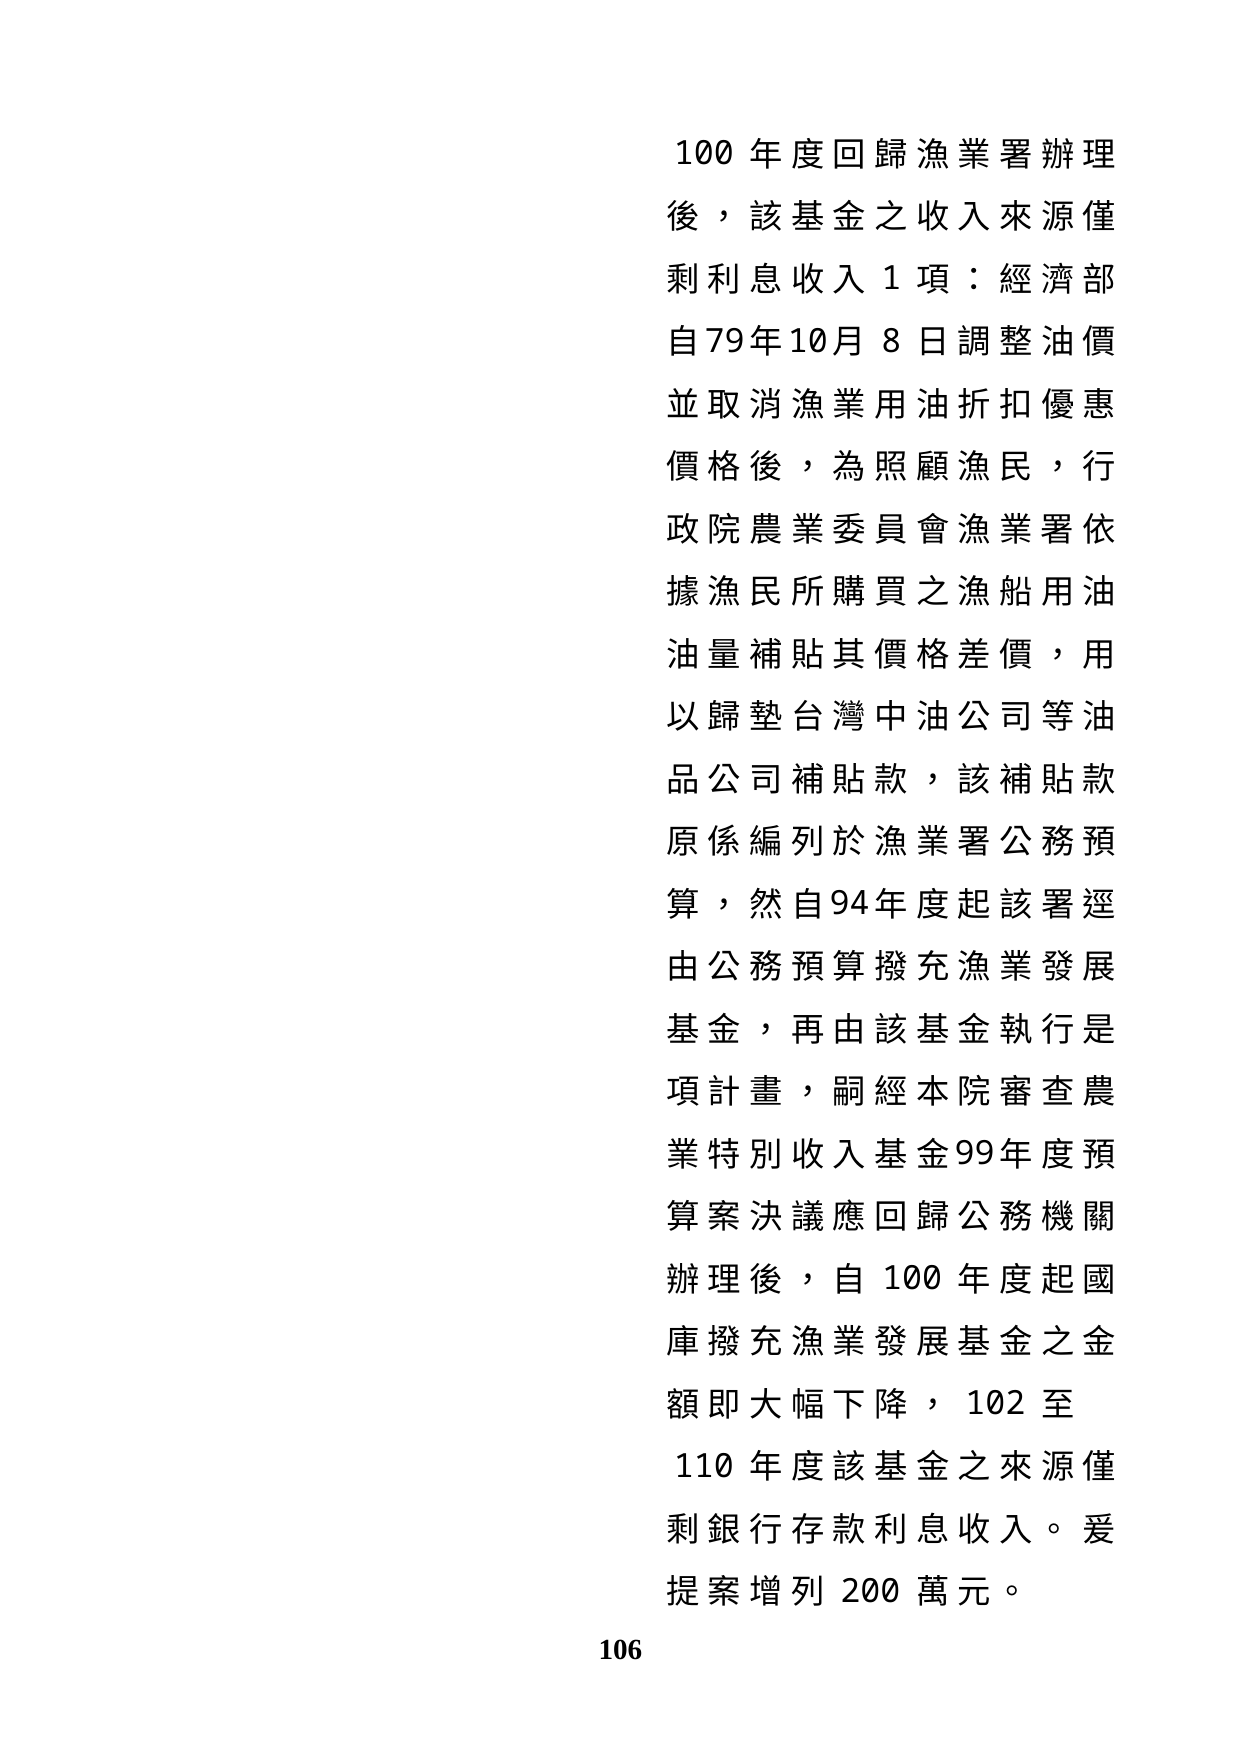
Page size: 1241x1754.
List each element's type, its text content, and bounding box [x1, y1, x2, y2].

list 100年度回歸漁業署辦理後，該基金之收入來源僅剩利息收入1項：經濟部自79年10月8日調整油價並取消漁業用油折扣優惠價格後，為照顧漁民，行政院農業委員會漁業署依據漁民所購買之漁船用油油量補貼其價格差價，用以歸墊台灣中油公司等油品公司補貼款，該補貼款原係編列於漁業署公務預算，然自94年度起該署逕由公務預算撥充漁業發展基金，再由該基金執行是項計畫，嗣經本院審查農業特別收入基金99年度預算案決議應回歸公務機關辦理後，自100年度起國庫撥充漁業發展基金之金額即大幅下降，102至110年度該基金之來源僅剩銀行存款利息收入。爰提案增列200萬元。 [578, 110, 1120, 1610]
